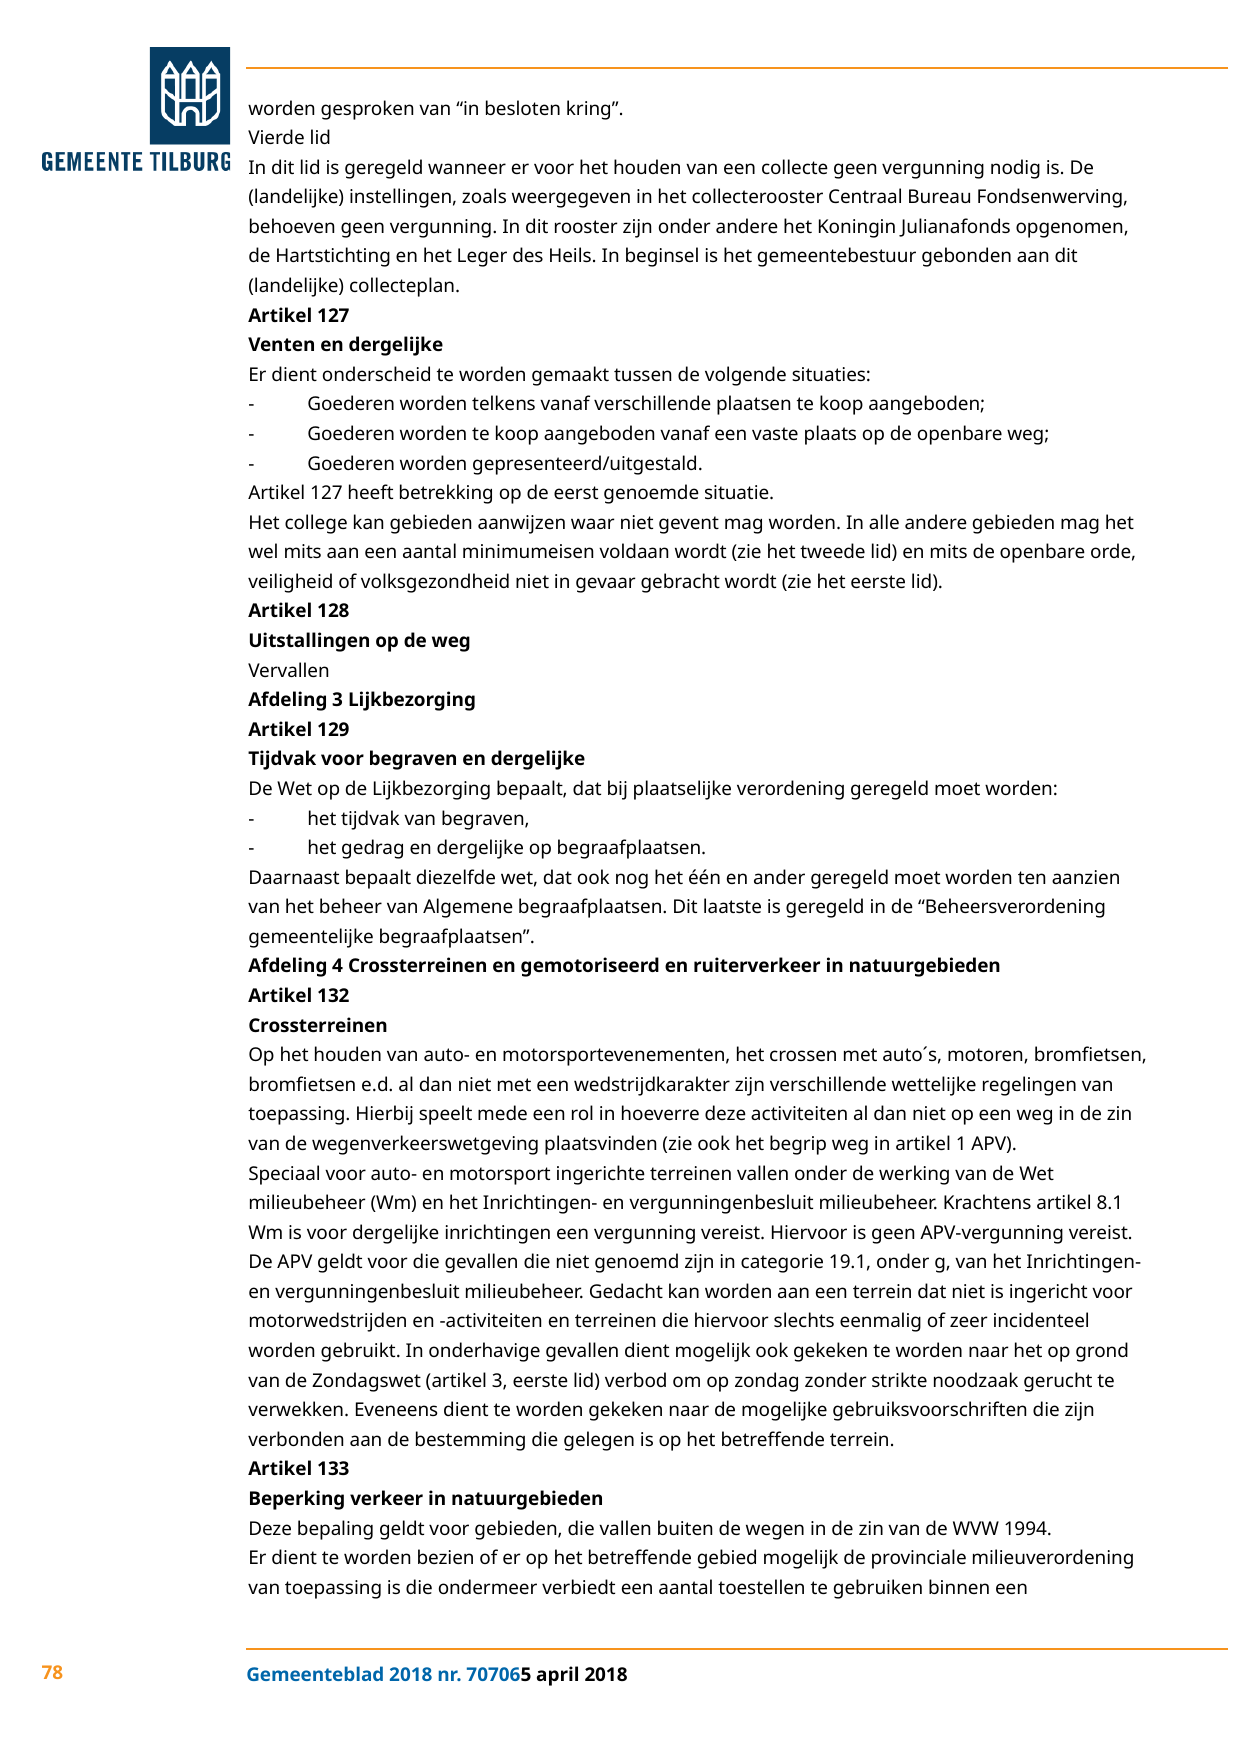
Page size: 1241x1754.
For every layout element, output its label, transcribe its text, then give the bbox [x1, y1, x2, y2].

text Artikel 132 [248, 982, 1152, 1008]
list Goederen worden telkens vanaf verschillende plaatsen te koop aangeboden; [248, 391, 1152, 416]
text Artikel 129 [248, 716, 1152, 742]
text Afdeling 3 Lijkbezorging [248, 686, 1152, 712]
text Daarnaast bepaalt diezelfde wet, dat ook nog het één en ander geregeld moet worden ten aanzien van het beheer van Algemene begraafplaatsen. Dit laatste is geregeld in de “Beheersverordening gemeentelijke begraafplaatsen”. [248, 864, 1152, 949]
text Het college kan gebieden aanwijzen waar niet gevent mag worden. In alle andere gebieden mag het wel mits aan een aantal minimumeisen voldaan wordt (zie het tweede lid) en mits de openbare orde, veiligheid of volksgezondheid niet in gevaar gebracht wordt (zie het eerste lid). [248, 509, 1152, 594]
text Crossterreinen [248, 1012, 1152, 1038]
text Artikel 127 heeft betrekking op de eerst genoemde situatie. [248, 479, 1152, 505]
text Artikel 133 [248, 1456, 1152, 1481]
text Uitstallingen op de weg [248, 627, 1152, 653]
text Afdeling 4 Crossterreinen en gemotoriseerd en ruiterverkeer in natuurgebieden [248, 953, 1152, 978]
text Artikel 127 [248, 302, 1152, 328]
picture [41, 47, 231, 172]
text Er dient te worden bezien of er op het betreffende gebied mogelijk de provinciale milieuverordening van toepassing is die ondermeer verbiedt een aantal toestellen te gebruiken binnen een [248, 1544, 1152, 1600]
text Vierde lid [248, 124, 1152, 150]
text Beperking verkeer in natuurgebieden [248, 1485, 1152, 1511]
text Speciaal voor auto- en motorsport ingerichte terreinen vallen onder de werking van de Wet milieubeheer (Wm) en het Inrichtingen- en vergunningenbesluit milieubeheer. Krachtens artikel 8.1 Wm is voor dergelijke inrichtingen een vergunning vereist. Hiervoor is geen APV-vergunning vereist. [248, 1160, 1152, 1245]
text Deze bepaling geldt voor gebieden, die vallen buiten de wegen in de zin van de WVW 1994. [248, 1515, 1152, 1541]
text worden gesproken van “in besloten kring”. [248, 95, 1152, 121]
text Er dient onderscheid te worden gemaakt tussen de volgende situaties: [248, 361, 1152, 387]
text Vervallen [248, 657, 1152, 683]
list het tijdvak van begraven, [248, 805, 1152, 831]
list Goederen worden gepresenteerd/uitgestald. [248, 450, 1152, 476]
text De APV geldt voor die gevallen die niet genoemd zijn in categorie 19.1, onder g, van het Inrichtingen- en vergunningenbesluit milieubeheer. Gedacht kan worden aan een terrein dat niet is ingericht voor motorwedstrijden en -activiteiten en terreinen die hiervoor slechts eenmalig of zeer incidenteel worden gebruikt. In onderhavige gevallen dient mogelijk ook gekeken te worden naar het op grond van de Zondagswet (artikel 3, eerste lid) verbod om op zondag zonder strikte noodzaak gerucht te verwekken. Eveneens dient te worden gekeken naar de mogelijke gebruiksvoorschriften die zijn verbonden aan de bestemming die gelegen is op het betreffende terrein. [248, 1248, 1152, 1452]
text De Wet op de Lijkbezorging bepaalt, dat bij plaatselijke verordening geregeld moet worden: [248, 775, 1152, 801]
text Artikel 128 [248, 598, 1152, 623]
text In dit lid is geregeld wanneer er voor het houden van een collecte geen vergunning nodig is. De (landelijke) instellingen, zoals weergegeven in het collecterooster Centraal Bureau Fondsenwerving, behoeven geen vergunning. In dit rooster zijn onder andere het Koningin Julianafonds opgenomen, de Hartstichting en het Leger des Heils. In beginsel is het gemeentebestuur gebonden aan dit (landelijke) collecteplan. [248, 154, 1152, 298]
text Venten en dergelijke [248, 331, 1152, 357]
text Op het houden van auto- en motorsportevenementen, het crossen met auto´s, motoren, bromfietsen, bromfietsen e.d. al dan niet met een wedstrijdkarakter zijn verschillende wettelijke regelingen van toepassing. Hierbij speelt mede een rol in hoeverre deze activiteiten al dan niet op een weg in de zin van de wegenverkeerswetgeving plaatsvinden (zie ook het begrip weg in artikel 1 APV). [248, 1041, 1152, 1156]
text Tijdvak voor begraven en dergelijke [248, 746, 1152, 771]
list het gedrag en dergelijke op begraafplaatsen. [248, 834, 1152, 860]
list Goederen worden te koop aangeboden vanaf een vaste plaats op de openbare weg; [248, 420, 1152, 446]
